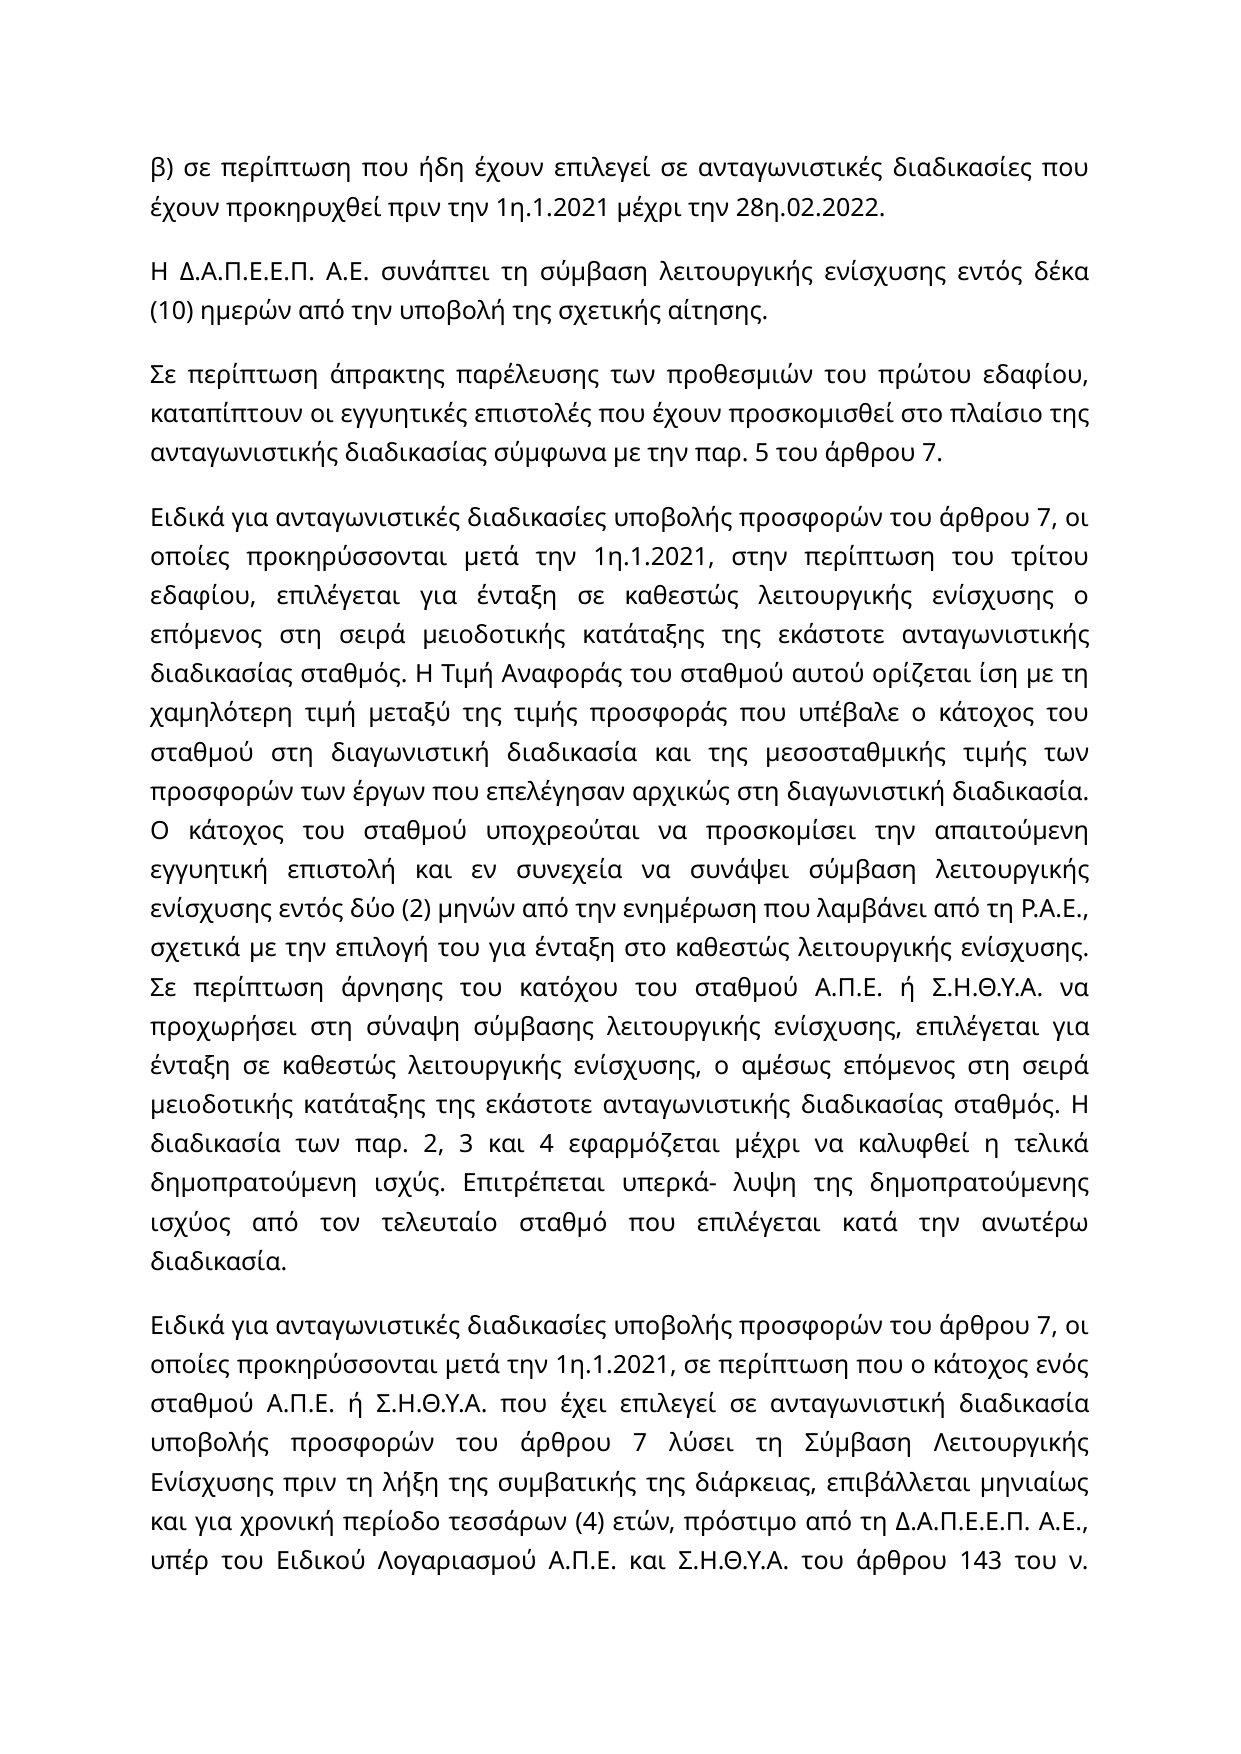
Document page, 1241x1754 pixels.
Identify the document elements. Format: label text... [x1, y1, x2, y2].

text Σε περίπτωση άπρακτης παρέλευσης των προθεσμιών του πρώτου εδαφίου, καταπίπτουν οι εγγυητικές επιστολές που έχουν προσκομισθεί στο πλαίσιο της ανταγωνιστικής διαδικασίας σύμφωνα με την παρ. 5 του άρθρου 7. [150, 357, 1090, 469]
text β) σε περίπτωση που ήδη έχουν επιλεγεί σε ανταγωνιστικές διαδικασίες που έχουν προκηρυχθεί πριν την 1η.1.2021 μέχρι την 28η.02.2022. [150, 150, 1090, 223]
text Ειδικά για ανταγωνιστικές διαδικασίες υποβολής προσφορών του άρθρου 7, οι οποίες προκηρύσσονται μετά την 1η.1.2021, σε περίπτωση που ο κάτοχος ενός σταθμού Α.Π.Ε. ή Σ.Η.Θ.Υ.Α. που έχει επιλεγεί σε ανταγωνιστική διαδικασία υποβολής προσφορών του άρθρου 7 λύσει τη Σύμβαση Λειτουργικής Ενίσχυσης πριν τη λήξη της συμβατικής της διάρκειας, επιβάλλεται μηνιαίως και για χρονική περίοδο τεσσάρων (4) ετών, πρόστιμο από τη Δ.Α.Π.Ε.Ε.Π. Α.Ε., υπέρ του Ειδικού Λογαριασμού Α.Π.Ε. και Σ.Η.Θ.Υ.Α. του άρθρου 143 του ν. [150, 1307, 1090, 1577]
text Η Δ.Α.Π.Ε.Ε.Π. Α.Ε. συνάπτει τη σύμβαση λειτουργικής ενίσχυσης εντός δέκα (10) ημερών από την υποβολή της σχετικής αίτησης. [150, 253, 1090, 327]
text Ειδικά για ανταγωνιστικές διαδικασίες υποβολής προσφορών του άρθρου 7, οι οποίες προκηρύσσονται μετά την 1η.1.2021, στην περίπτωση του τρίτου εδαφίου, επιλέγεται για ένταξη σε καθεστώς λειτουργικής ενίσχυσης ο επόμενος στη σειρά μειοδοτικής κατάταξης της εκάστοτε ανταγωνιστικής διαδικασίας σταθμός. Η Τιμή Αναφοράς του σταθμού αυτού ορίζεται ίση με τη χαμηλότερη τιμή μεταξύ της τιμής προσφοράς που υπέβαλε ο κάτοχος του σταθμού στη διαγωνιστική διαδικασία και της μεσοσταθμικής τιμής των προσφορών των έργων που επελέγησαν αρχικώς στη διαγωνιστική διαδικασία. Ο κάτοχος του σταθμού υποχρεούται να προσκομίσει την απαιτούμενη εγγυητική επιστολή και εν συνεχεία να συνάψει σύμβαση λειτουργικής ενίσχυσης εντός δύο (2) μηνών από την ενημέρωση που λαμβάνει από τη Ρ.Α.Ε., σχετικά με την επιλογή του για ένταξη στο καθεστώς λειτουργικής ενίσχυσης. Σε περίπτωση άρνησης του κατόχου του σταθμού Α.Π.Ε. ή Σ.Η.Θ.Υ.Α. να προχωρήσει στη σύναψη σύμβασης λειτουργικής ενίσχυσης, επιλέγεται για ένταξη σε καθεστώς λειτουργικής ενίσχυσης, ο αμέσως επόμενος στη σειρά μειοδοτικής κατάταξης της εκάστοτε ανταγωνιστικής διαδικασίας σταθμός. Η διαδικασία των παρ. 2, 3 και 4 εφαρμόζεται μέχρι να καλυφθεί η τελικά δημοπρατούμενη ισχύς. Επιτρέπεται υπερκά- λυψη της δημοπρατούμενης ισχύος από τον τελευταίο σταθμό που επιλέγεται κατά την ανωτέρω διαδικασία. [150, 499, 1090, 1277]
